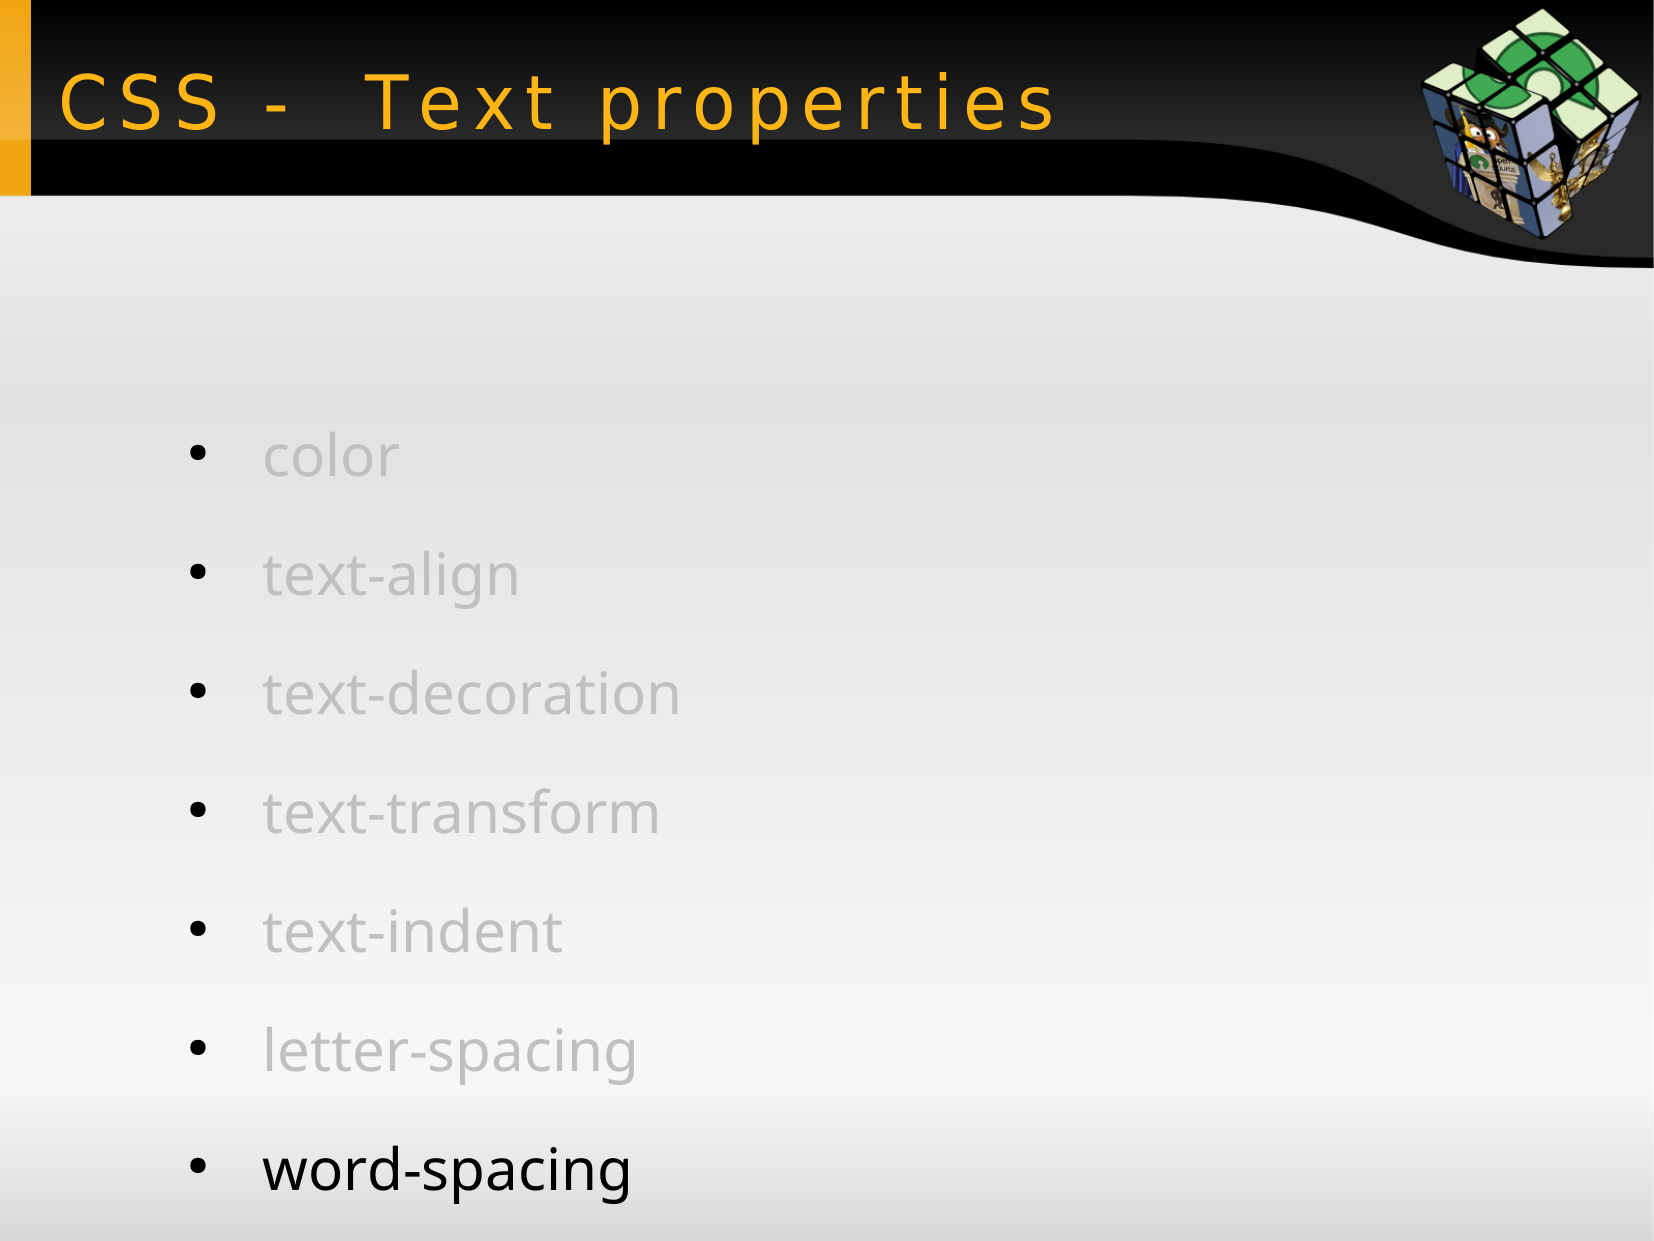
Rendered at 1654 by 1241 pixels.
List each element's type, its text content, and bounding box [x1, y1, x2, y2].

picture [0, 0, 1654, 1241]
title CSS - Text properties [59, 29, 1501, 178]
subtitle color text-align text-decoration text-transform text-indent letter-spacing word-spacing [187, 375, 1576, 1201]
